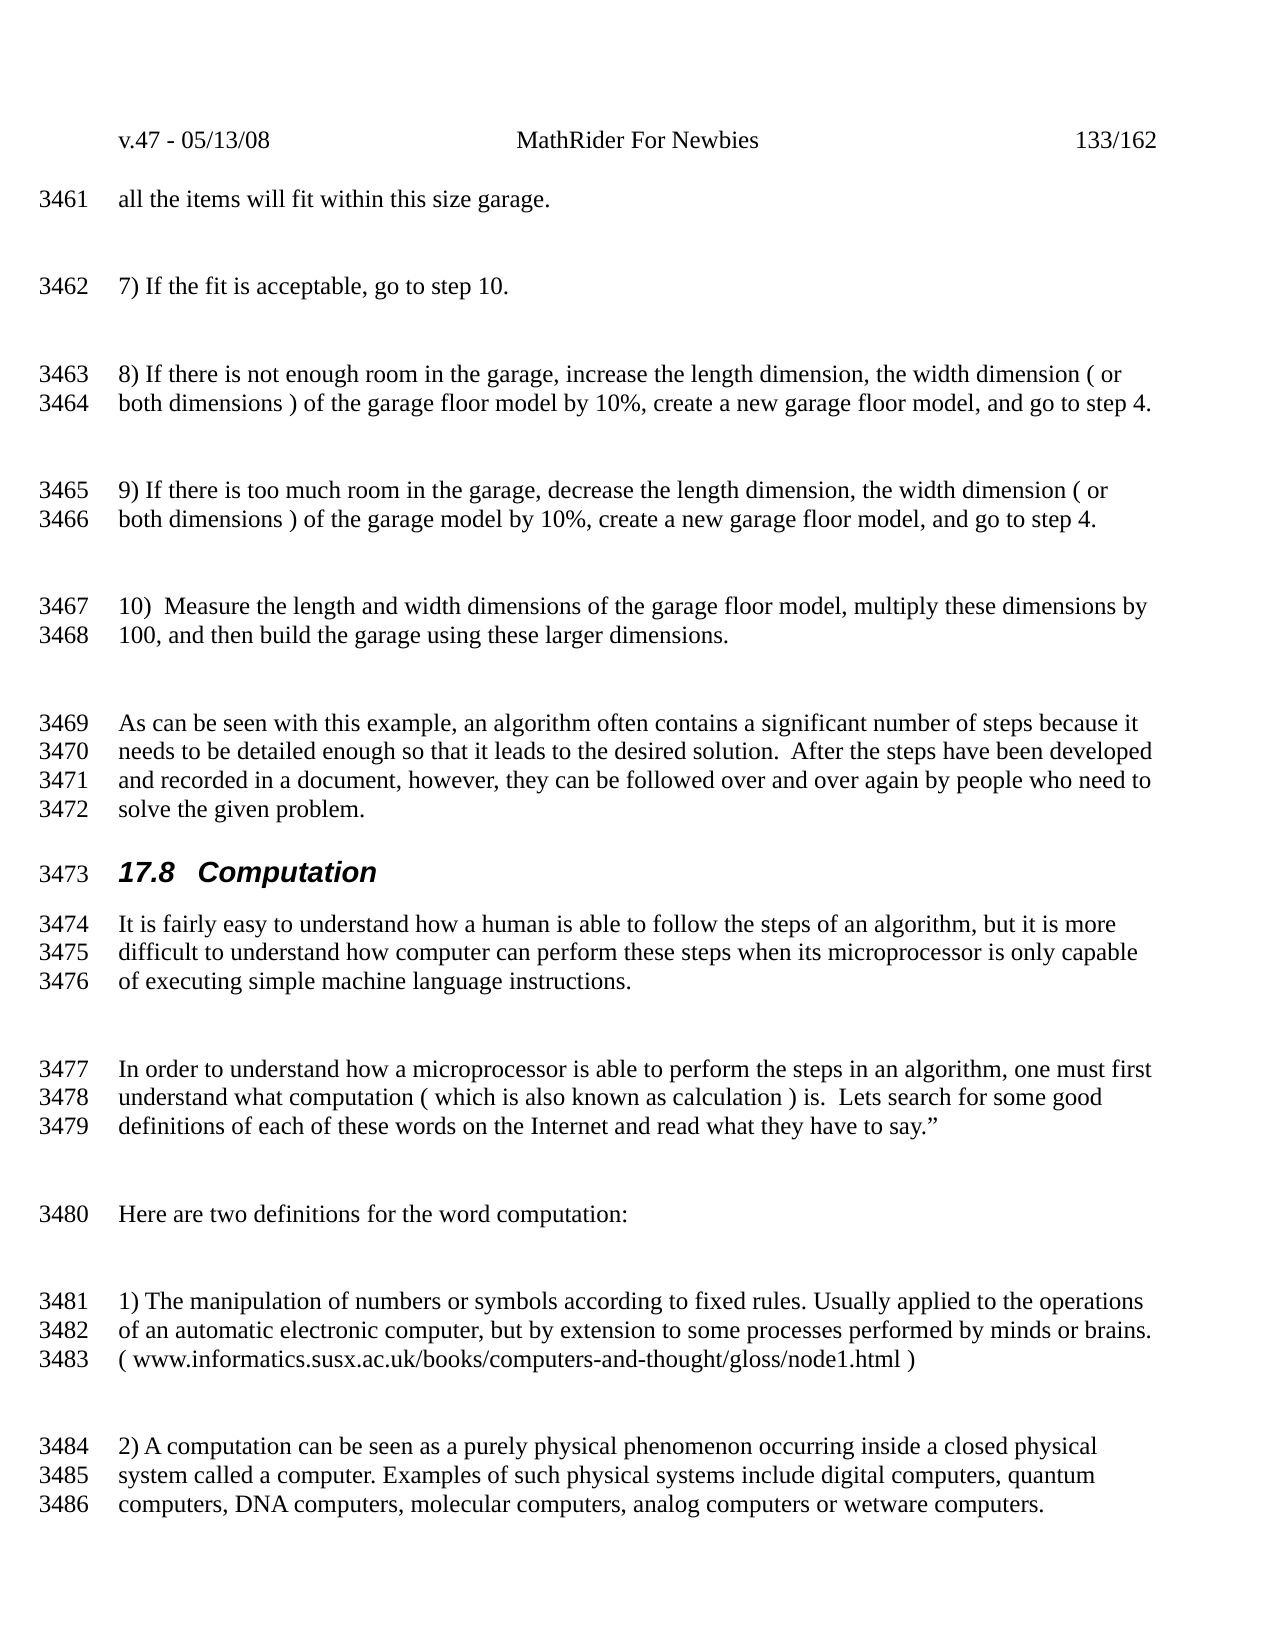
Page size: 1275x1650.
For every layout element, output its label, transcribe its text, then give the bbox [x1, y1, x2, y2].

text 10) Measure the length and width dimensions of the garage floor model, multiply these dimensions by 100, and then build the garage using these larger dimensions. [118, 591, 1157, 649]
text Here are two definitions for the word computation: [118, 1199, 1157, 1227]
text 7) If the fit is acceptable, go to step 10. [118, 271, 1157, 300]
text It is fairly easy to understand how a human is able to follow the steps of an algorithm, but it is more difficult to understand how computer can perform these steps when its microprocessor is only capable of executing simple machine language instructions. [118, 909, 1157, 995]
subtitle Computation [118, 855, 1157, 889]
text 8) If there is not enough room in the garage, increase the length dimension, the width dimension ( or both dimensions ) of the garage floor model by 10%, create a new garage floor model, and go to step 4. [118, 359, 1157, 416]
text 2) A computation can be seen as a purely physical phenomenon occurring inside a closed physical system called a computer. Examples of such physical systems include digital computers, quantum computers, DNA computers, molecular computers, analog computers or wetware computers. [118, 1431, 1157, 1517]
text 1) The manipulation of numbers or symbols according to fixed rules. Usually applied to the operations of an automatic electronic computer, but by extension to some processes performed by minds or brains. ( www.informatics.susx.ac.uk/books/computers-and-thought/gloss/node1.html ) [118, 1286, 1157, 1372]
text As can be seen with this example, an algorithm often contains a significant number of steps because it needs to be detailed enough so that it leads to the desired solution. After the steps have been developed and recorded in a document, however, they can be followed over and over again by people who need to solve the given problem. [118, 708, 1157, 823]
text all the items will fit within this size garage. [118, 184, 1157, 213]
text In order to understand how a microprocessor is able to perform the steps in an algorithm, one must first understand what computation ( which is also known as calculation ) is. Lets search for some good definitions of each of these words on the Internet and read what they have to say.” [118, 1054, 1157, 1140]
text 9) If there is too much room in the garage, decrease the length dimension, the width dimension ( or both dimensions ) of the garage model by 10%, create a new garage floor model, and go to step 4. [118, 475, 1157, 533]
